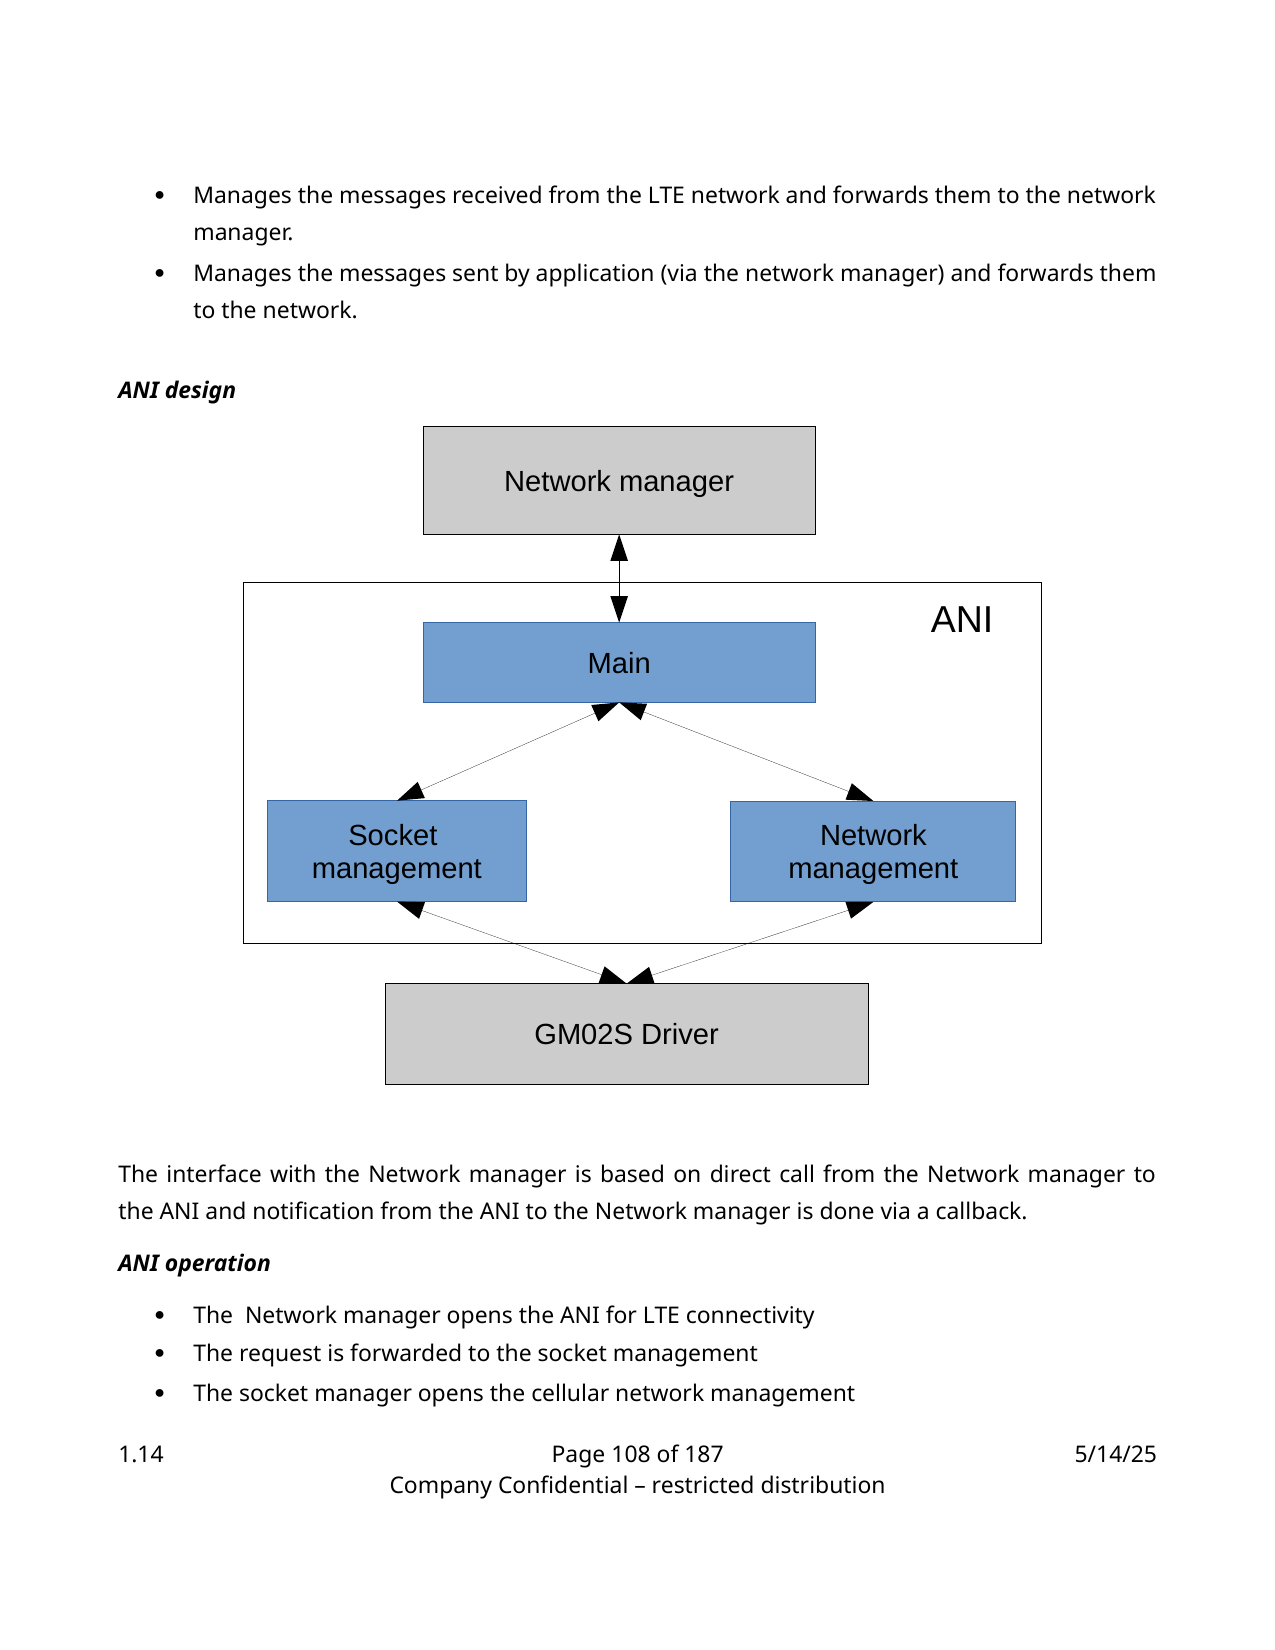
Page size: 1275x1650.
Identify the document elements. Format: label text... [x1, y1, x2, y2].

text ANI design [118, 374, 1157, 406]
list The socket manager opens the cellular network management [156, 1377, 1157, 1408]
list The request is forwarded to the socket management [156, 1337, 1157, 1368]
list Manages the messages received from the LTE network and forwards them to the network manager. [156, 179, 1157, 247]
list Manages the messages sent by application (via the network manager) and forwards them to the network. [156, 256, 1157, 325]
list The Network manager opens the ANI for LTE connectivity [156, 1299, 1157, 1330]
text ANI operation [118, 1247, 1157, 1278]
text The interface with the Network manager is based on direct call from the Network manager to the ANI and notification from the ANI to the Network manager is done via a callback. [118, 1157, 1157, 1226]
